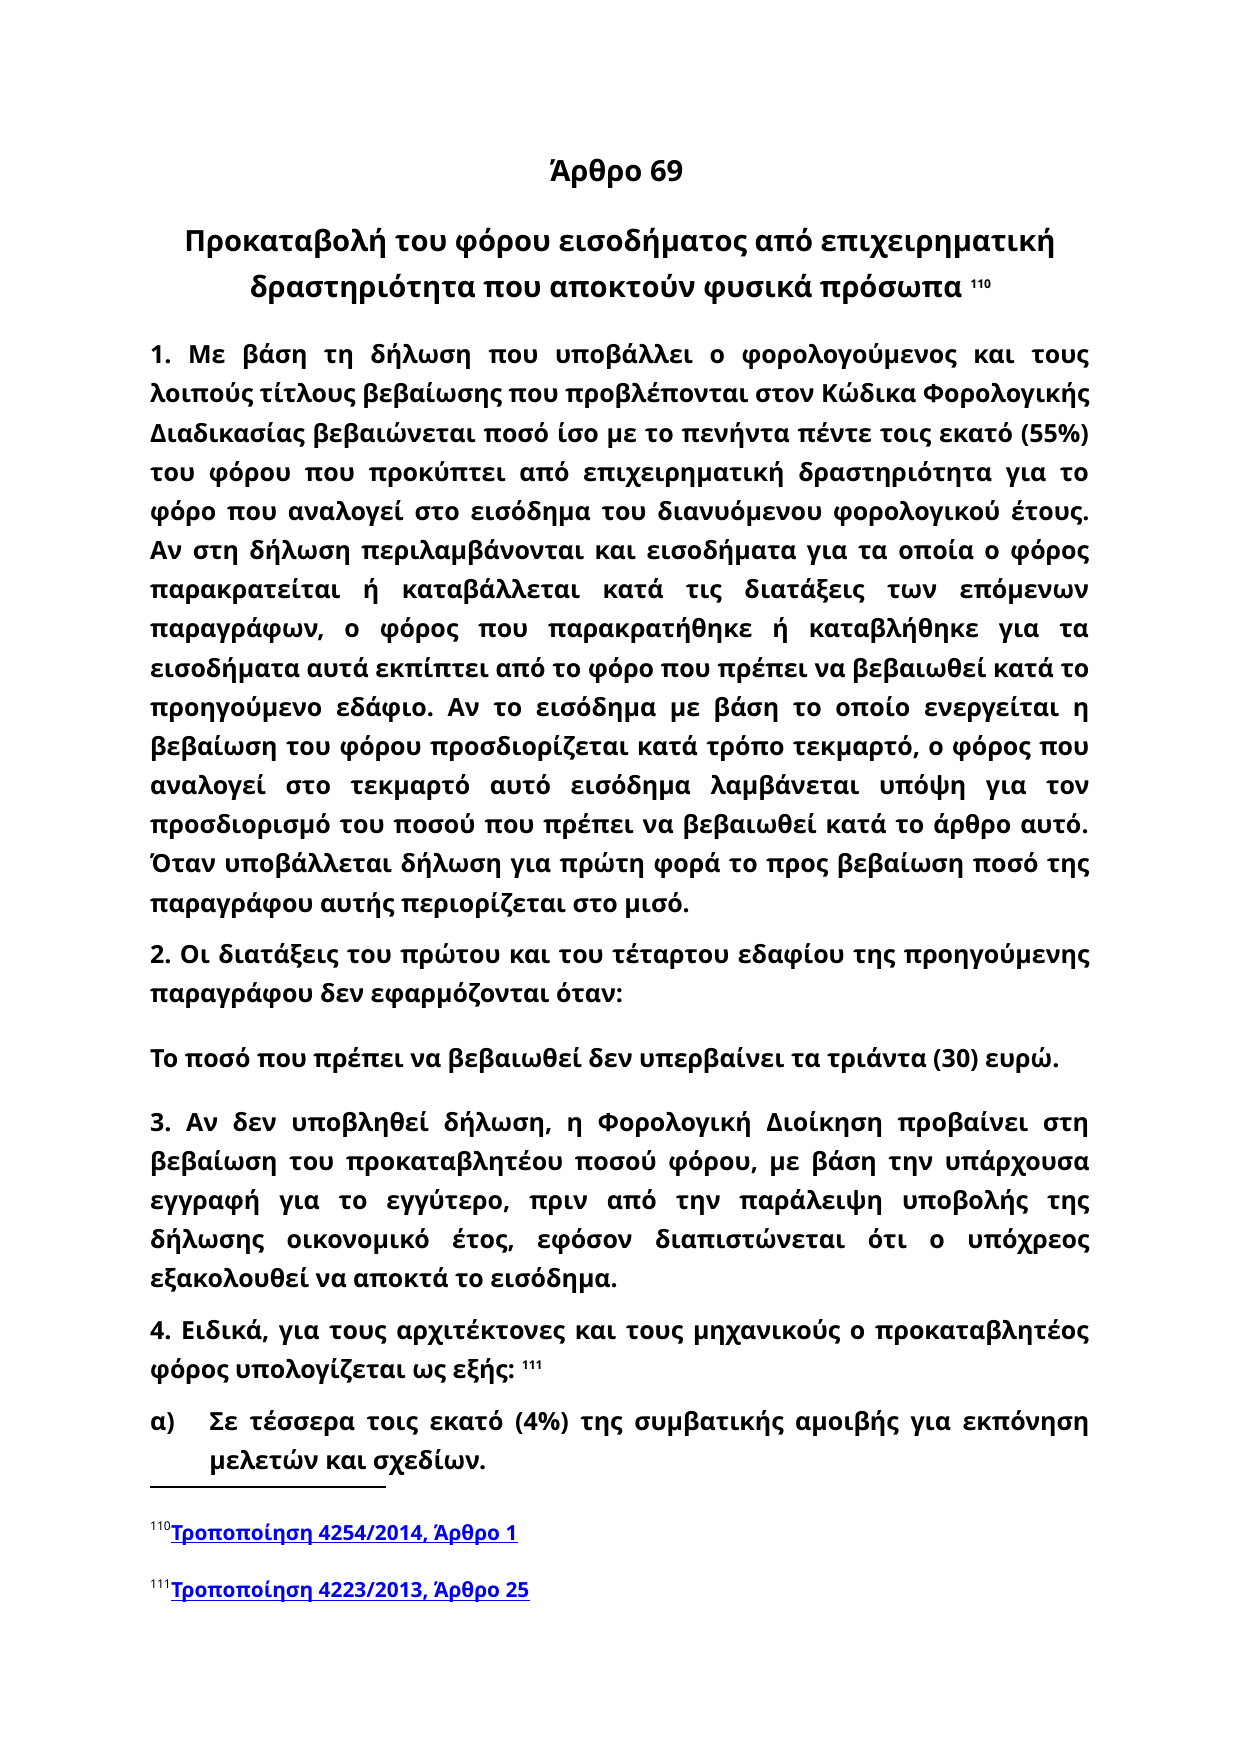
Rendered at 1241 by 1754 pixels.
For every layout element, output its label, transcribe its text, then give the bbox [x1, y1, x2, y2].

text Τροποποίηση 4254/2014, Άρθρο 1 [150, 1518, 1090, 1546]
subtitle Προκαταβολή του φόρου εισοδήματος από επιχειρηματική δραστηριότητα που αποκτούν φυσικά πρόσωπα [150, 221, 1090, 306]
list α) Σε τέσσερα τοις εκατό (4%) της συμβατικής αμοιβής για εκπόνηση μελετών και σχεδίων. [150, 1403, 1090, 1477]
text 3. Αν δεν υποβληθεί δήλωση, η Φορολογική Διοίκηση προβαίνει στη βεβαίωση του προκαταβλητέου ποσού φόρου, με βάση την υπάρχουσα εγγραφή για το εγγύτερο, πριν από την παράλειψη υποβολής της δήλωσης οικονομικό έτος, εφόσον διαπιστώνεται ότι ο υπόχρεος εξακολουθεί να αποκτά το εισόδημα. [150, 1104, 1090, 1295]
text 4. Ειδικά, για τους αρχιτέκτονες και τους μηχανικούς ο προκαταβλητέος φόρος υπολογίζεται ως εξής: [150, 1313, 1090, 1386]
text 2. Οι διατάξεις του πρώτου και του τέταρτου εδαφίου της προηγούμενης παραγράφου δεν εφαρμόζονται όταν: [150, 937, 1090, 1010]
text 1. Με βάση τη δήλωση που υποβάλλει ο φορολογούμενος και τους λοιπούς τίτλους βεβαίωσης που προβλέπονται στον Κώδικα Φορολογικής Διαδικασίας βεβαιώνεται ποσό ίσο με το πενήντα πέντε τοις εκατό (55%) του φόρου που προκύπτει από επιχειρηματική δραστηριότητα για το φόρο που αναλογεί στο εισόδημα του διανυόμενου φορολογικού έτους. Αν στη δήλωση περιλαμβάνονται και εισοδήματα για τα οποία ο φόρος παρακρατείται ή καταβάλλεται κατά τις διατάξεις των επόμενων παραγράφων, ο φόρος που παρακρατήθηκε ή καταβλήθηκε για τα εισοδήματα αυτά εκπίπτει από το φόρο που πρέπει να βεβαιωθεί κατά το προηγούμενο εδάφιο. Αν το εισόδημα με βάση το οποίο ενεργείται η βεβαίωση του φόρου προσδιορίζεται κατά τρόπο τεκμαρτό, ο φόρος που αναλογεί στο τεκμαρτό αυτό εισόδημα λαμβάνεται υπόψη για τον προσδιορισμό του ποσού που πρέπει να βεβαιωθεί κατά το άρθρο αυτό. Όταν υποβάλλεται δήλωση για πρώτη φορά το προς βεβαίωση ποσό της παραγράφου αυτής περιορίζεται στο μισό. [150, 337, 1090, 919]
text Τροποποίηση 4223/2013, Άρθρο 25 [150, 1576, 1090, 1604]
subtitle Άρθρο 69 [150, 150, 1090, 190]
text Το ποσό που πρέπει να βεβαιωθεί δεν υπερβαίνει τα τριάντα (30) ευρώ. [150, 1040, 1090, 1074]
